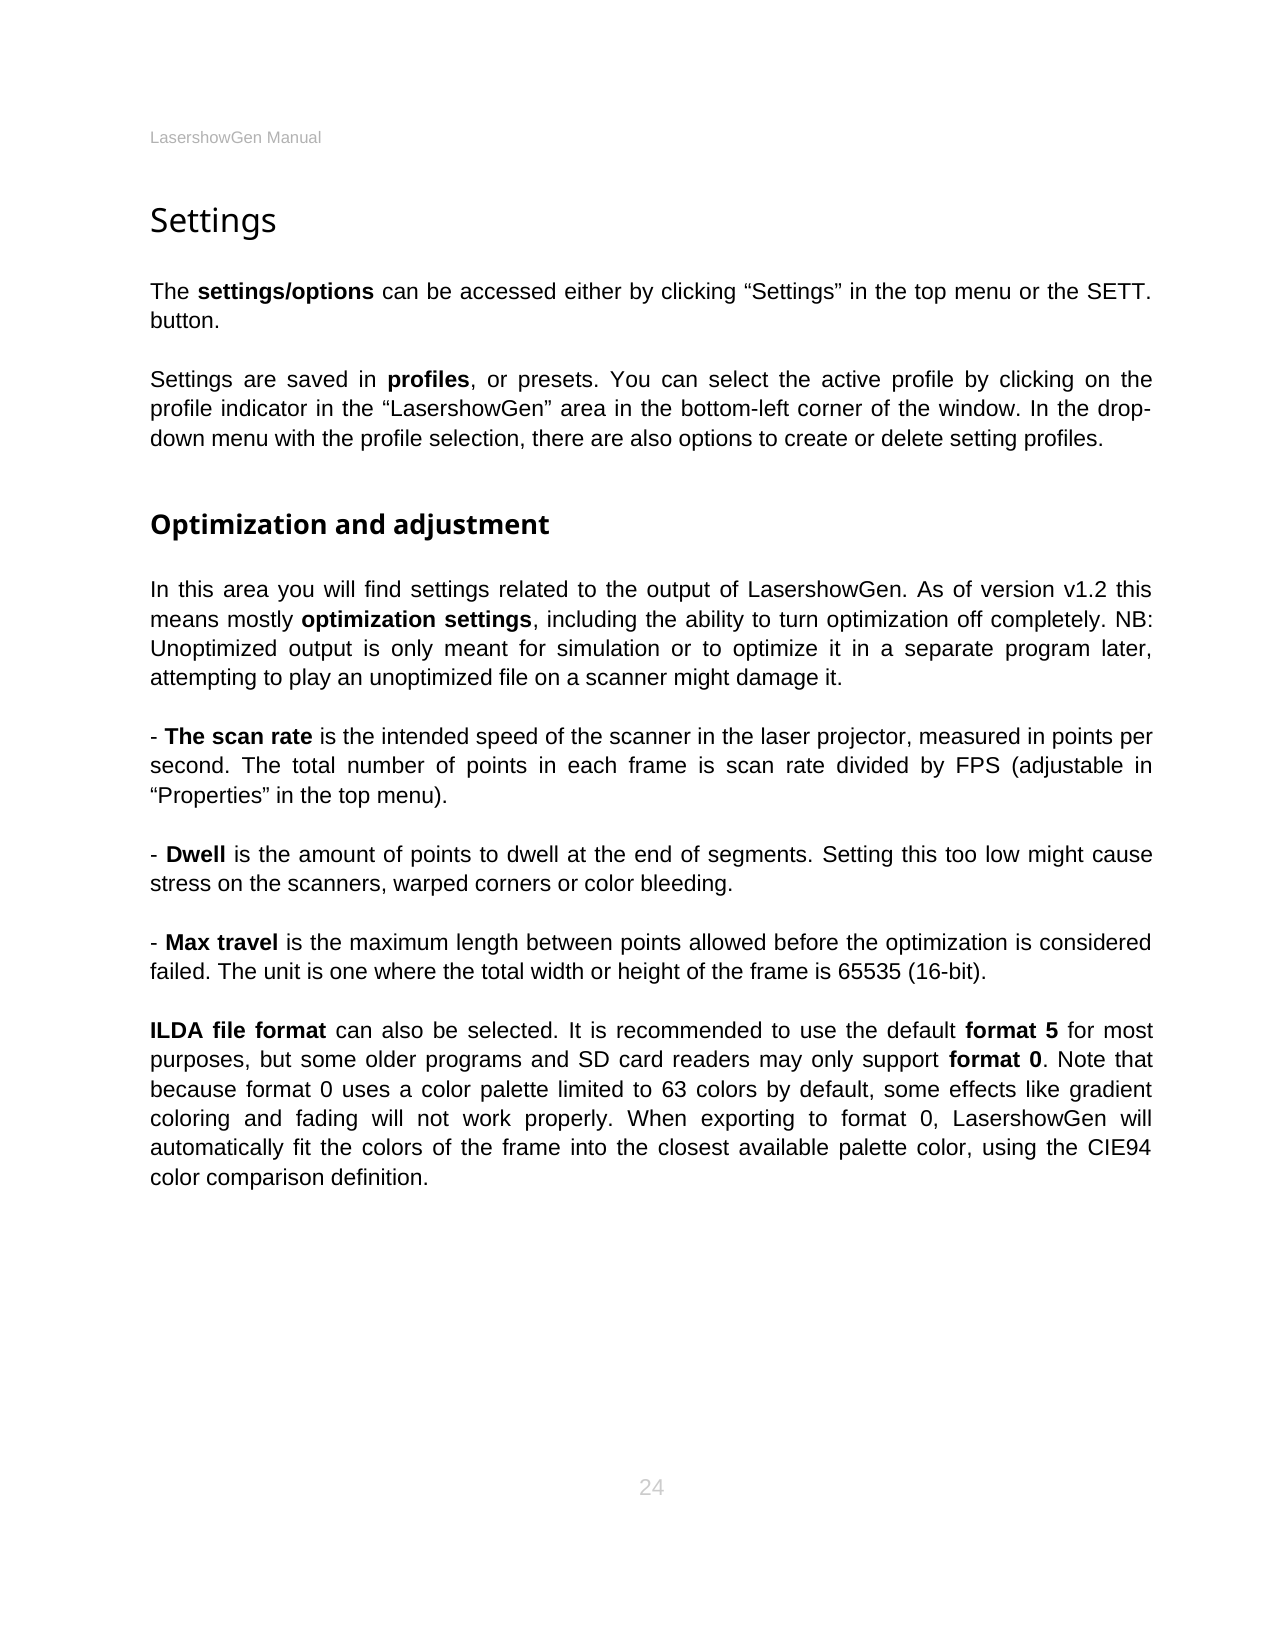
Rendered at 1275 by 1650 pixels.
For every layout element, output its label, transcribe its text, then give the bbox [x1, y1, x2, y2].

text - Dwell is the amount of points to dwell at the end of segments. Setting this too low might cause stress on the scanners, warped corners or color bleeding. [150, 841, 1153, 896]
subtitle Optimization and adjustment [150, 505, 1153, 542]
text ILDA file format can also be selected. It is recommended to use the default format 5 for most purposes, but some older programs and SD card readers may only support format 0. Note that because format 0 uses a color palette limited to 63 colors by default, some effects like gradient coloring and fading will not work properly. When exporting to format 0, LasershowGen will automatically fit the colors of the frame into the closest available palette color, using the CIE94 color comparison definition. [150, 1017, 1153, 1190]
text Settings are saved in profiles, or presets. You can select the active profile by clicking on the profile indicator in the “LasershowGen” area in the bottom-left corner of the window. In the drop-down menu with the profile selection, there are also options to create or delete setting profiles. [150, 367, 1153, 451]
text - The scan rate is the intended speed of the scanner in the laser projector, measured in points per second. The total number of points in each frame is scan rate divided by FPS (adjustable in “Properties” in the top menu). [150, 724, 1153, 808]
text The settings/options can be accessed either by clicking “Settings” in the top menu or the SETT. button. [150, 279, 1153, 334]
text - Max travel is the maximum length between points allowed before the optimization is considered failed. The unit is one where the total width or height of the frame is 65535 (16-bit). [150, 929, 1153, 984]
text In this area you will find settings related to the output of LasershowGen. As of version v1.2 this means mostly optimization settings, including the ability to turn optimization off completely. NB: Unoptimized output is only meant for simulation or to optimize it in a separate program later, attempting to play an unoptimized file on a scanner might damage it. [150, 577, 1153, 691]
subtitle Settings [150, 197, 1153, 242]
